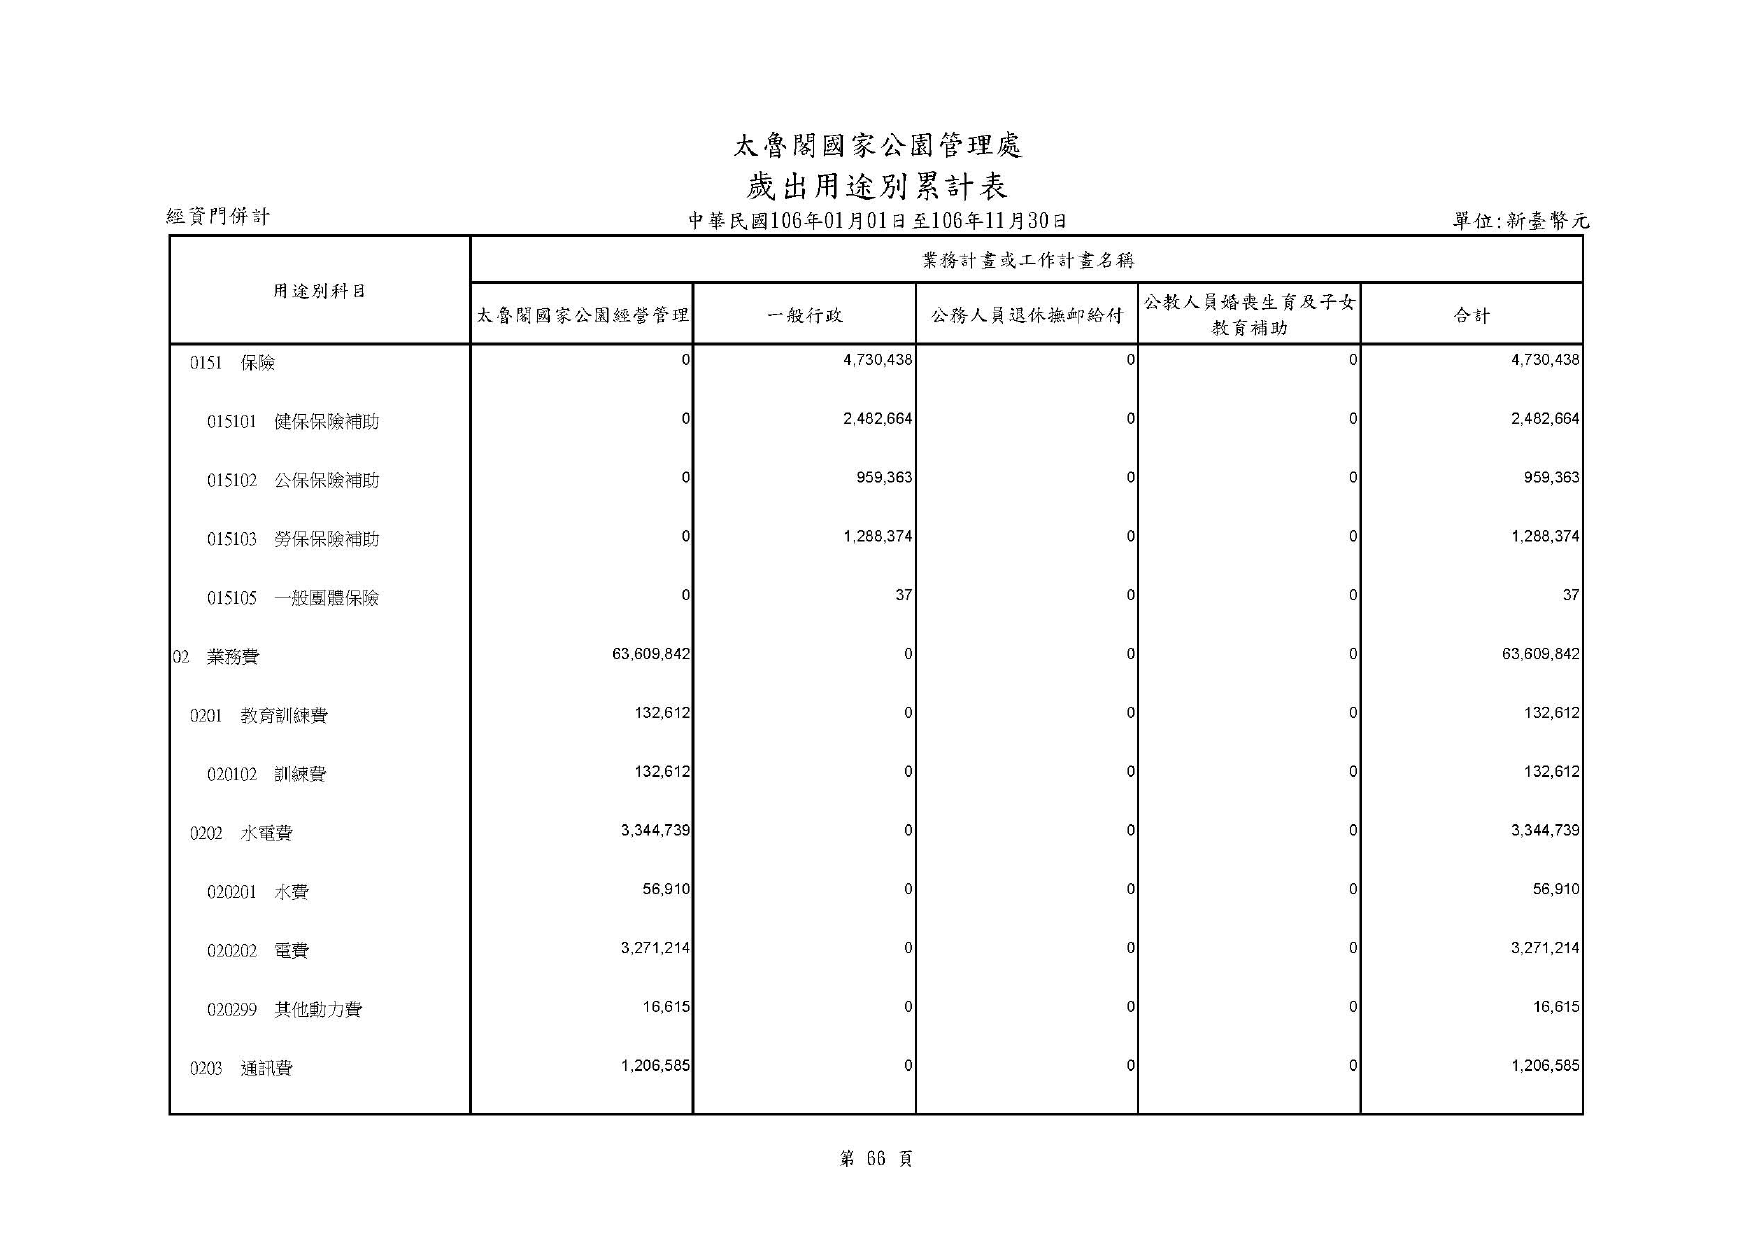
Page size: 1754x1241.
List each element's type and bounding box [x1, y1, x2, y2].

picture [59, 59, 1695, 1216]
